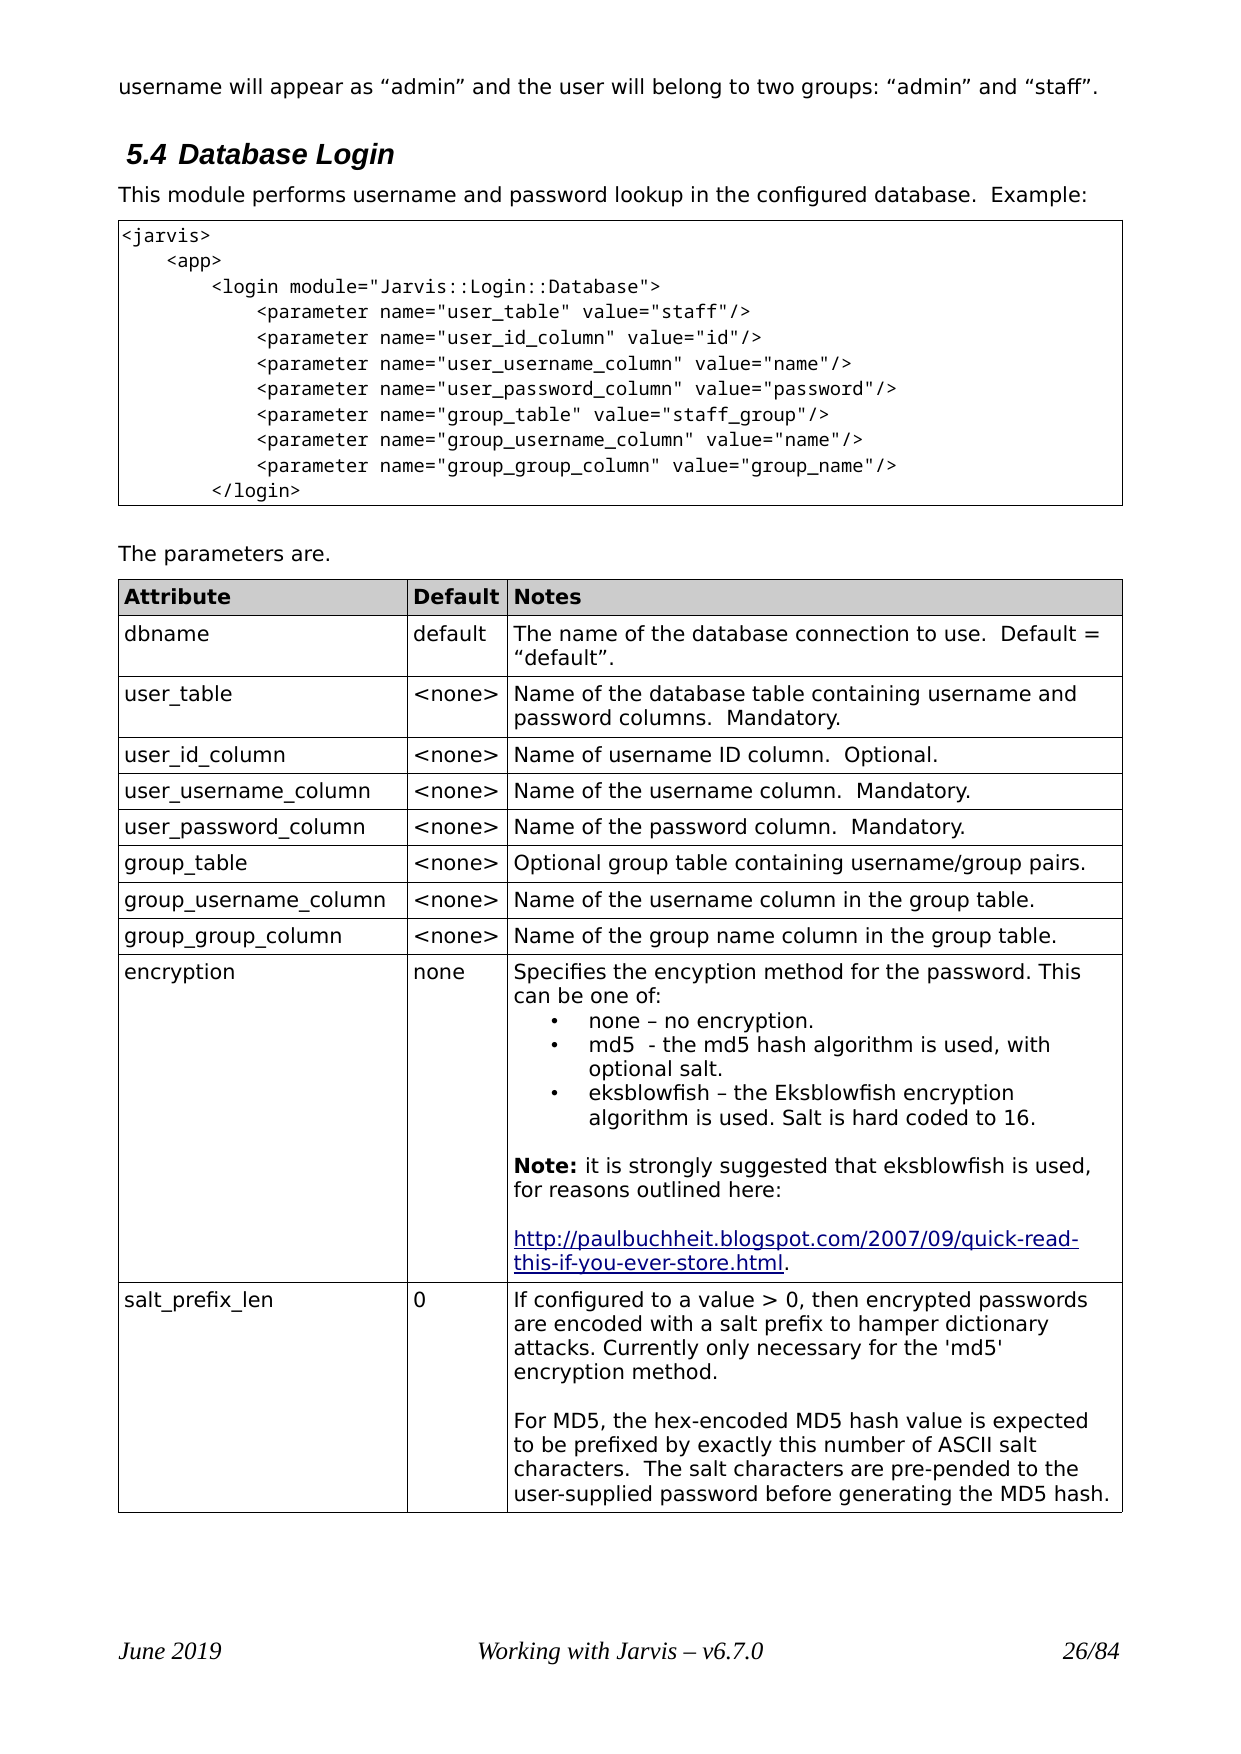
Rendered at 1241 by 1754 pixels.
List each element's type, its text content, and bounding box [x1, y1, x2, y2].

text </login> [119, 475, 1122, 505]
table_cell salt_prefix_len [119, 1283, 407, 1512]
text <parameter name="user_id_column" value="id"/> [119, 322, 1122, 347]
text <parameter name="group_username_column" value="name"/> [119, 424, 1122, 449]
table_cell encryption [119, 955, 407, 1281]
table_cell user_username_column [119, 774, 407, 809]
table_cell <none> [408, 738, 507, 773]
table_cell Specifies the encyption method for the password. This can be one of: none – no encryption. md5 - the md5 hash algorithm is used, with optional salt. eksblowfish – the Eksblowfish encryption algorithm is used. Salt is hard coded to 16. Note: it is strongly suggested that eksblowfish is used, for reasons outlined here: http://paulbuchheit.blogspot.com/2007/09/quick-read-this-if-you-ever-store.html. [508, 955, 1122, 1281]
text <jarvis> [119, 221, 1122, 245]
table_cell <none> [408, 919, 507, 954]
table_header Notes [508, 580, 1122, 615]
table_cell user_table [119, 677, 407, 736]
text This module performs username and password lookup in the configured database. Example: [118, 183, 1122, 207]
table_cell group_group_column [119, 919, 407, 954]
table_cell 0 [408, 1283, 507, 1512]
text <parameter name="group_group_column" value="group_name"/> [119, 449, 1122, 475]
table_cell dbname [119, 616, 407, 676]
table_cell <none> [408, 774, 507, 809]
table_cell group_username_column [119, 883, 407, 918]
text <parameter name="group_table" value="staff_group"/> [119, 398, 1122, 424]
table_cell The name of the database connection to use. Default = “default”. [508, 616, 1122, 676]
table_cell none [408, 955, 507, 1281]
table_cell <none> [408, 883, 507, 918]
text <app> [119, 245, 1122, 271]
text <parameter name="user_username_column" value="name"/> [119, 347, 1122, 373]
table_cell <none> [408, 810, 507, 845]
table_header Attribute [119, 580, 407, 615]
text <parameter name="user_table" value="staff"/> [119, 296, 1122, 322]
table_cell Name of the username column. Mandatory. [508, 774, 1122, 809]
subtitle Database Login [118, 137, 1122, 170]
text <parameter name="user_password_column" value="password"/> [119, 373, 1122, 398]
table_cell Name of the password column. Mandatory. [508, 810, 1122, 845]
table_cell default [408, 616, 507, 676]
table_cell user_id_column [119, 738, 407, 773]
table_cell Name of the group name column in the group table. [508, 919, 1122, 954]
table_cell Optional group table containing username/group pairs. [508, 846, 1122, 881]
table_cell Name of username ID column. Optional. [508, 738, 1122, 773]
table_cell group_table [119, 846, 407, 881]
table_cell If configured to a value > 0, then encrypted passwords are encoded with a salt prefix to hamper dictionary attacks. Currently only necessary for the 'md5' encryption method. For MD5, the hex-encoded MD5 hash value is expected to be prefixed by exactly this number of ASCII salt characters. The salt characters are pre-pended to the user-supplied password before generating the MD5 hash. [508, 1283, 1122, 1512]
table_cell user_password_column [119, 810, 407, 845]
text The parameters are. [118, 542, 1122, 567]
text <login module="Jarvis::Login::Database"> [119, 271, 1122, 296]
text username will appear as “admin” and the user will belong to two groups: “admin” and “staff”. [118, 75, 1122, 99]
table_cell <none> [408, 677, 507, 736]
table_cell Name of the database table containing username and password columns. Mandatory. [508, 677, 1122, 736]
table_cell Name of the username column in the group table. [508, 883, 1122, 918]
table_cell <none> [408, 846, 507, 881]
table_header Default [408, 580, 507, 615]
